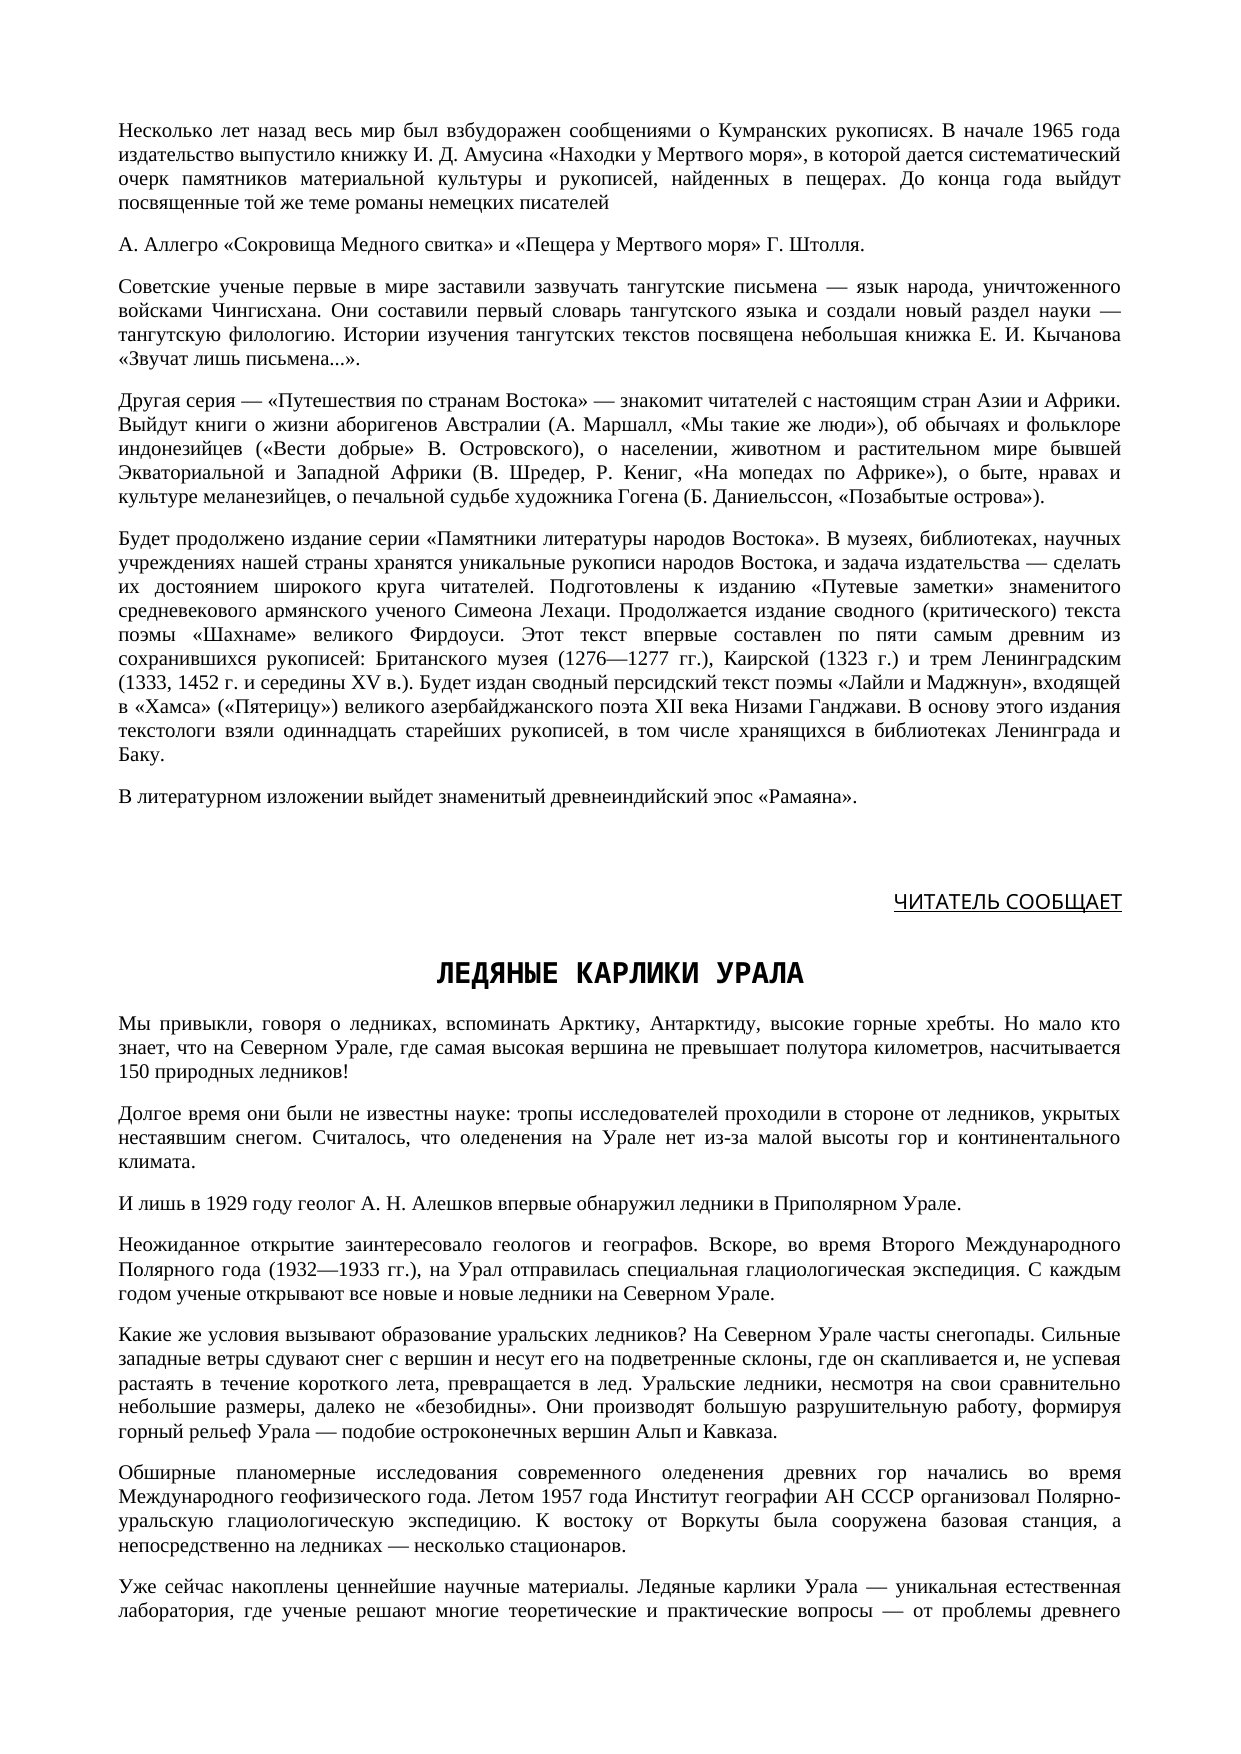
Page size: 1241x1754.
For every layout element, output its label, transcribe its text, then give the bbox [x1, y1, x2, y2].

text Мы привыкли, говоря о ледниках, вспоминать Арктику, Антарктиду, высокие горные хребты. Но мало кто знает, что на Северном Урале, где самая высокая вершина не превышает полутора километров, насчитывается 150 природных ледников! [118, 1011, 1122, 1083]
text Будет продолжено издание серии «Памятники литературы народов Востока». В музеях, библиотеках, научных учреждениях нашей страны хранятся уникальные рукописи народов Востока, и задача издательства — сделать их достоянием широкого круга читателей. Подготовлены к изданию «Путевые заметки» знаменитого средневекового армянского ученого Симеона Лехаци. Продолжается издание сводного (критического) текста поэмы «Шахнаме» великого Фирдоуси. Этот текст впервые составлен по пяти самым древним из сохранившихся рукописей: Британского музея (1276—1277 гг.), Каирской (1323 г.) и трем Ленинградским (1333, 1452 г. и середины XV в.). Будет издан сводный персидский текст поэмы «Лайли и Маджнун», входящей в «Хамса» («Пятерицу») великого азербайджанского поэта XII века Низами Ганджави. В основу этого издания текстологи взяли одиннадцать старейших рукописей, в том числе хранящихся в библиотеках Ленинграда и Баку. [118, 526, 1122, 766]
text Какие же условия вызывают образование уральских ледников? На Северном Урале часты снегопады. Сильные западные ветры сдувают снег с вершин и несут его на подветренные склоны, где он скапливается и, не успевая растаять в течение короткого лета, превращается в лед. Уральские ледники, несмотря на свои сравнительно небольшие размеры, далеко не «безобидны». Они производят большую разрушительную работу, формируя горный рельеф Урала — подобие остроконечных вершин Альп и Кавказа. [118, 1322, 1122, 1443]
text Неожиданное открытие заинтересовало геологов и географов. Вскоре, во время Второго Международного Полярного года (1932—1933 гг.), на Урал отправилась специальная глациологическая экспедиция. С каждым годом ученые открывают все новые и новые ледники на Северном Урале. [118, 1232, 1122, 1304]
text И лишь в 1929 году геолог А. Н. Алешков впервые обнаружил ледники в Приполярном Урале. [118, 1191, 1122, 1215]
text Долгое время они были не известны науке: тропы исследователей проходили в стороне от ледников, укрытых нестаявшим снегом. Считалось, что оледенения на Урале нет из-за малой высоты гор и континентального климата. [118, 1101, 1122, 1173]
text Другая серия — «Путешествия по странам Востока» — знакомит читателей с настоящим стран Азии и Африки. Выйдут книги о жизни аборигенов Австралии (А. Маршалл, «Мы такие же люди»), об обычаях и фольклоре индонезийцев («Вести добрые» B. Островского), о населении, животном и растительном мире бывшей Экваториальной и Западной Африки (В. Шредер, Р. Кениг, «На мопедах по Африке»), о быте, нравах и культуре меланезийцев, о печальной судьбе художника Гогена (Б. Даниельссон, «Позабытые острова»). [118, 388, 1122, 508]
text Несколько лет назад весь мир был взбудоражен сообщениями о Кумранских рукописях. В начале 1965 года издательство выпустило книжку И. Д. Амусина «Находки у Мертвого моря», в которой дается систематический очерк памятников материальной культуры и рукописей, найденных в пещерах. До конца года выйдут посвященные той же теме романы немецких писателей [118, 118, 1122, 214]
text Советские ученые первые в мире заставили зазвучать тангутские письмена — язык народа, уничтоженного войсками Чингисхана. Они составили первый словарь тангутского языка и создали новый раздел науки — тангутскую филологию. Истории изучения тангутских текстов посвящена небольшая книжка Е. И. Кычанова «Звучат лишь письмена...». [118, 274, 1122, 370]
subtitle ЛЕДЯНЫЕ КАРЛИКИ УРАЛА [118, 953, 1122, 992]
text Уже сейчас накоплены ценнейшие научные материалы. Ледяные карлики Урала — уникальная естественная лаборатория, где ученые решают многие теоретические и практические вопросы — от проблемы древнего [118, 1574, 1122, 1622]
text В литературном изложении выйдет знаменитый древнеиндийский эпос «Рамаяна». [118, 784, 1122, 808]
subtitle ЧИТАТЕЛЬ СООБЩАЕТ [118, 887, 1122, 915]
text Обширные планомерные исследования современного оледенения древних гор начались во время Международного геофизического года. Летом 1957 года Институт географии АН СССР организовал Полярно-уральскую глациологическую экспедицию. К востоку от Воркуты была сооружена базовая станция, а непосредственно на ледниках — несколько стационаров. [118, 1460, 1122, 1557]
text A. Аллегро «Сокровища Медного свитка» и «Пещера у Мертвого моря» Г. Штолля. [118, 232, 1122, 256]
